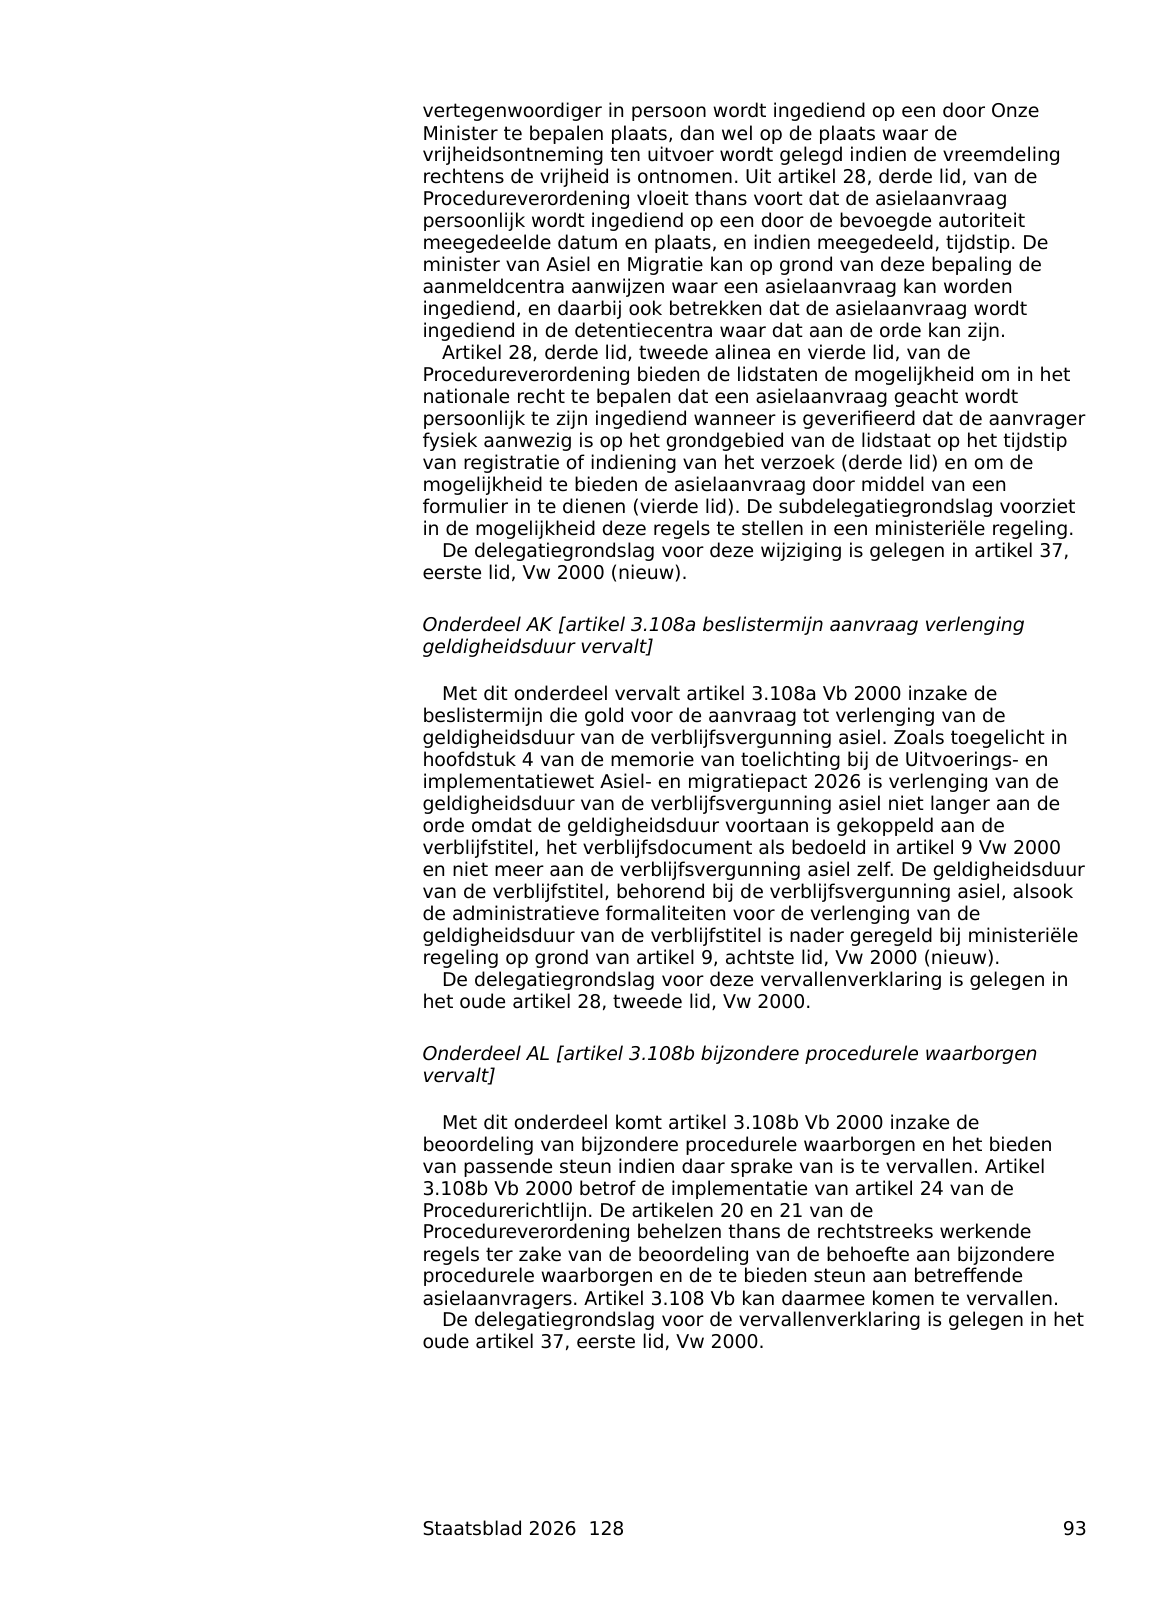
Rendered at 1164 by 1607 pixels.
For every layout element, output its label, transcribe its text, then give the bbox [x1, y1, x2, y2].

subtitle Onderdeel AK [artikel 3.108a beslistermijn aanvraag verlenging geldigheidsduur vervalt] [422, 614, 1087, 658]
text Artikel 28, derde lid, tweede alinea en vierde lid, van de Procedureverordening bieden de lidstaten de mogelijkheid om in het nationale recht te bepalen dat een asielaanvraag geacht wordt persoonlijk te zijn ingediend wanneer is geverifieerd dat de aanvrager fysiek aanwezig is op het grondgebied van de lidstaat op het tijdstip van registratie of indiening van het verzoek (derde lid) en om de mogelijkheid te bieden de asielaanvraag door middel van een formulier in te dienen (vierde lid). De subdelegatiegrondslag voorziet in de mogelijkheid deze regels te stellen in een ministeriële regeling. [422, 342, 1087, 540]
subtitle Onderdeel AL [artikel 3.108b bijzondere procedurele waarborgen vervalt] [422, 1043, 1087, 1087]
text De delegatiegrondslag voor deze vervallenverklaring is gelegen in het oude artikel 28, tweede lid, Vw 2000. [422, 969, 1087, 1013]
text De delegatiegrondslag voor de vervallenverklaring is gelegen in het oude artikel 37, eerste lid, Vw 2000. [422, 1309, 1087, 1353]
text De delegatiegrondslag voor deze wijziging is gelegen in artikel 37, eerste lid, Vw 2000 (nieuw). [422, 540, 1087, 584]
text Met dit onderdeel komt artikel 3.108b Vb 2000 inzake de beoordeling van bijzondere procedurele waarborgen en het bieden van passende steun indien daar sprake van is te vervallen. Artikel 3.108b Vb 2000 betrof de implementatie van artikel 24 van de Procedurerichtlijn. De artikelen 20 en 21 van de Procedureverordening behelzen thans de rechtstreeks werkende regels ter zake van de beoordeling van de behoefte aan bijzondere procedurele waarborgen en de te bieden steun aan betreffende asielaanvragers. Artikel 3.108 Vb kan daarmee komen te vervallen. [422, 1112, 1087, 1309]
text Met dit onderdeel vervalt artikel 3.108a Vb 2000 inzake de beslistermijn die gold voor de aanvraag tot verlenging van de geldigheidsduur van de verblijfsvergunning asiel. Zoals toegelicht in hoofdstuk 4 van de memorie van toelichting bij de Uitvoerings- en implementatiewet Asiel- en migratiepact 2026 is verlenging van de geldigheidsduur van de verblijfsvergunning asiel niet langer aan de orde omdat de geldigheidsduur voortaan is gekoppeld aan de verblijfstitel, het verblijfsdocument als bedoeld in artikel 9 Vw 2000 en niet meer aan de verblijfsvergunning asiel zelf. De geldigheidsduur van de verblijfstitel, behorend bij de verblijfsvergunning asiel, alsook de administratieve formaliteiten voor de verlenging van de geldigheidsduur van de verblijfstitel is nader geregeld bij ministeriële regeling op grond van artikel 9, achtste lid, Vw 2000 (nieuw). [422, 683, 1087, 969]
text vertegenwoordiger in persoon wordt ingediend op een door Onze Minister te bepalen plaats, dan wel op de plaats waar de vrijheidsontneming ten uitvoer wordt gelegd indien de vreemdeling rechtens de vrijheid is ontnomen. Uit artikel 28, derde lid, van de Procedureverordening vloeit thans voort dat de asielaanvraag persoonlijk wordt ingediend op een door de bevoegde autoriteit meegedeelde datum en plaats, en indien meegedeeld, tijdstip. De minister van Asiel en Migratie kan op grond van deze bepaling de aanmeldcentra aanwijzen waar een asielaanvraag kan worden ingediend, en daarbij ook betrekken dat de asielaanvraag wordt ingediend in de detentiecentra waar dat aan de orde kan zijn. [422, 100, 1087, 342]
